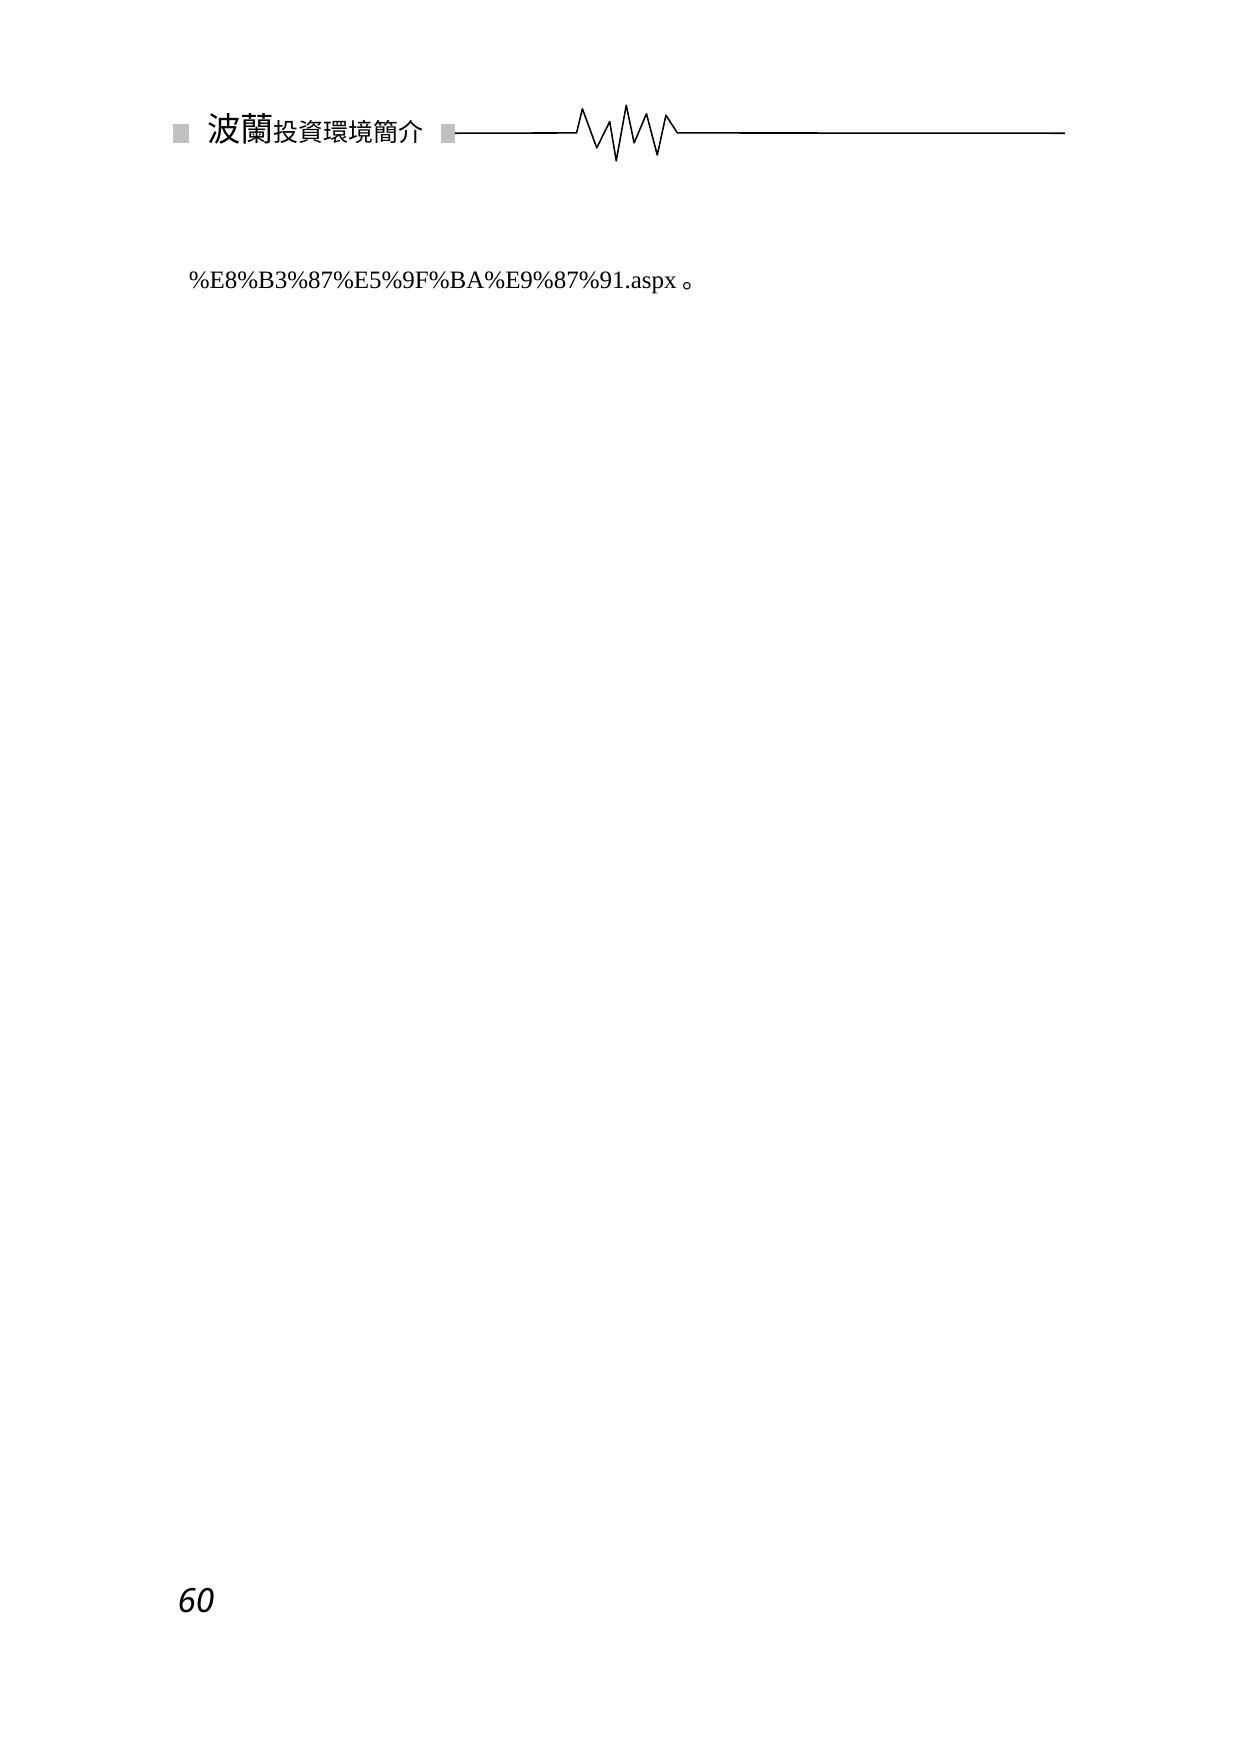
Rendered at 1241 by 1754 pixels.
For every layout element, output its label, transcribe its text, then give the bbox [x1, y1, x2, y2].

text %E8%B3%87%E5%9F%BA%E9%87%91.aspx。 [183, 236, 1058, 299]
